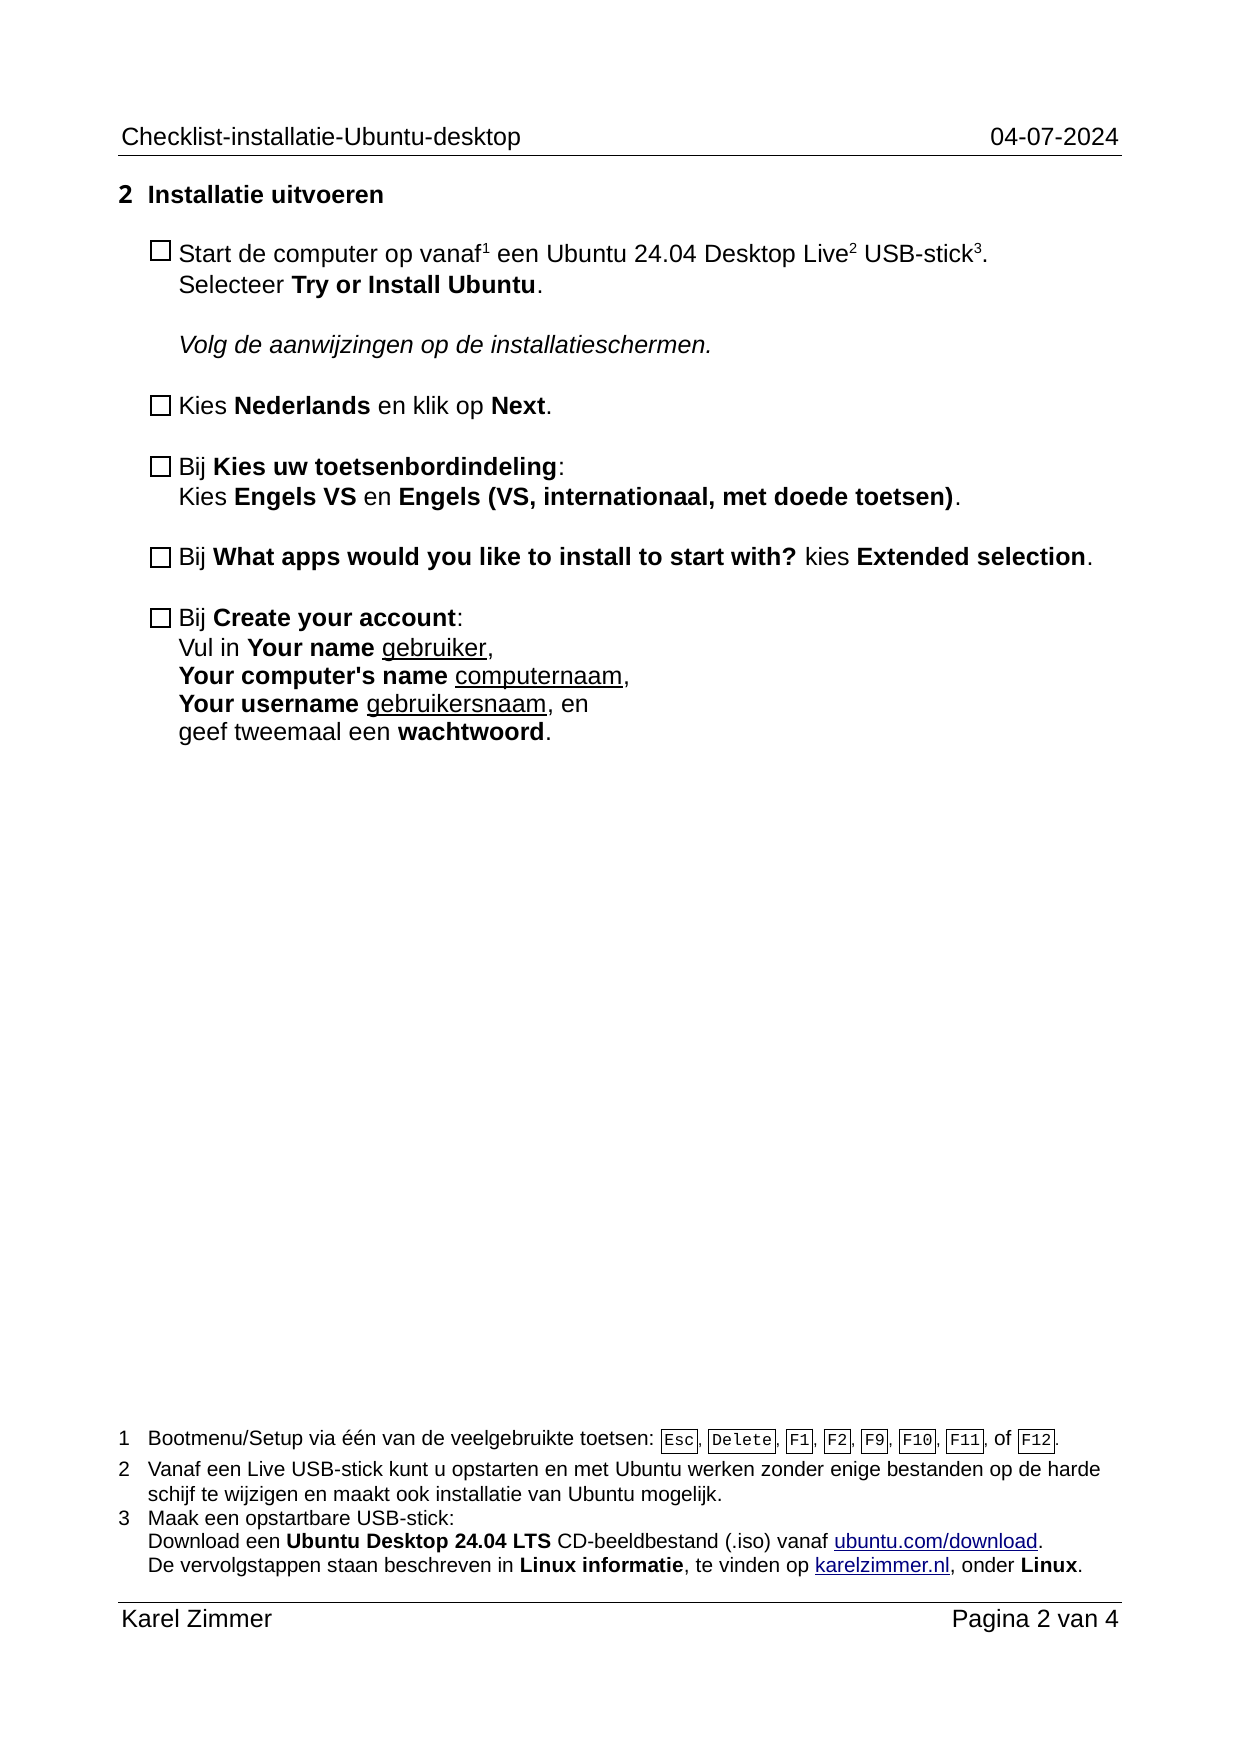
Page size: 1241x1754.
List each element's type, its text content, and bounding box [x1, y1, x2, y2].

table_cell [118, 451, 142, 482]
table_cell [142, 391, 177, 421]
table_cell Volg de aanwijzingen op de installatieschermen. [177, 330, 1122, 360]
table_cell [142, 360, 177, 391]
table_cell [177, 300, 1122, 330]
table_cell [118, 542, 142, 572]
table_cell Kies Engels VS en Engels (VS, internationaal, met doede toetsen). [177, 482, 1122, 512]
table_cell [177, 421, 1122, 451]
table_cell [142, 633, 177, 747]
table_cell Bij What apps would you like to install to start with? kies Extended selection. [177, 542, 1122, 572]
table_cell [142, 421, 177, 451]
table_cell [142, 269, 177, 300]
table_cell Selecteer Try or Install Ubuntu. [177, 269, 1122, 300]
list Installatie uitvoeren [118, 177, 1122, 211]
table_header [142, 239, 177, 269]
table_cell [118, 633, 142, 747]
table_cell [118, 573, 142, 603]
table_cell [177, 573, 1122, 603]
table_cell [118, 330, 142, 360]
table_cell Vul in Your name gebruiker, Your computer's name computernaam, Your username gebruikersnaam, en geef tweemaal een wachtwoord. [177, 633, 1122, 747]
table_cell [142, 573, 177, 603]
table_header [118, 239, 142, 269]
table_cell [142, 603, 177, 633]
table_cell Bij Kies uw toetsenbordindeling: [177, 451, 1122, 482]
table_cell [118, 421, 142, 451]
table_cell Bij Create your account: [177, 603, 1122, 633]
table_cell [142, 542, 177, 572]
table_cell [142, 451, 177, 482]
table_header Start de computer op vanaf een Ubuntu 24.04 Desktop Live USB-stick. [177, 239, 1122, 269]
table_cell [177, 360, 1122, 391]
table_cell [142, 482, 177, 512]
table_cell [118, 269, 142, 300]
table_cell [177, 512, 1122, 542]
table_cell [118, 391, 142, 421]
table_cell [142, 330, 177, 360]
table_cell [142, 300, 177, 330]
table_cell [118, 512, 142, 542]
table_cell [118, 300, 142, 330]
table_cell [118, 482, 142, 512]
table_cell [142, 512, 177, 542]
table_cell Kies Nederlands en klik op Next. [177, 391, 1122, 421]
table_cell [118, 603, 142, 633]
table_cell [118, 360, 142, 391]
